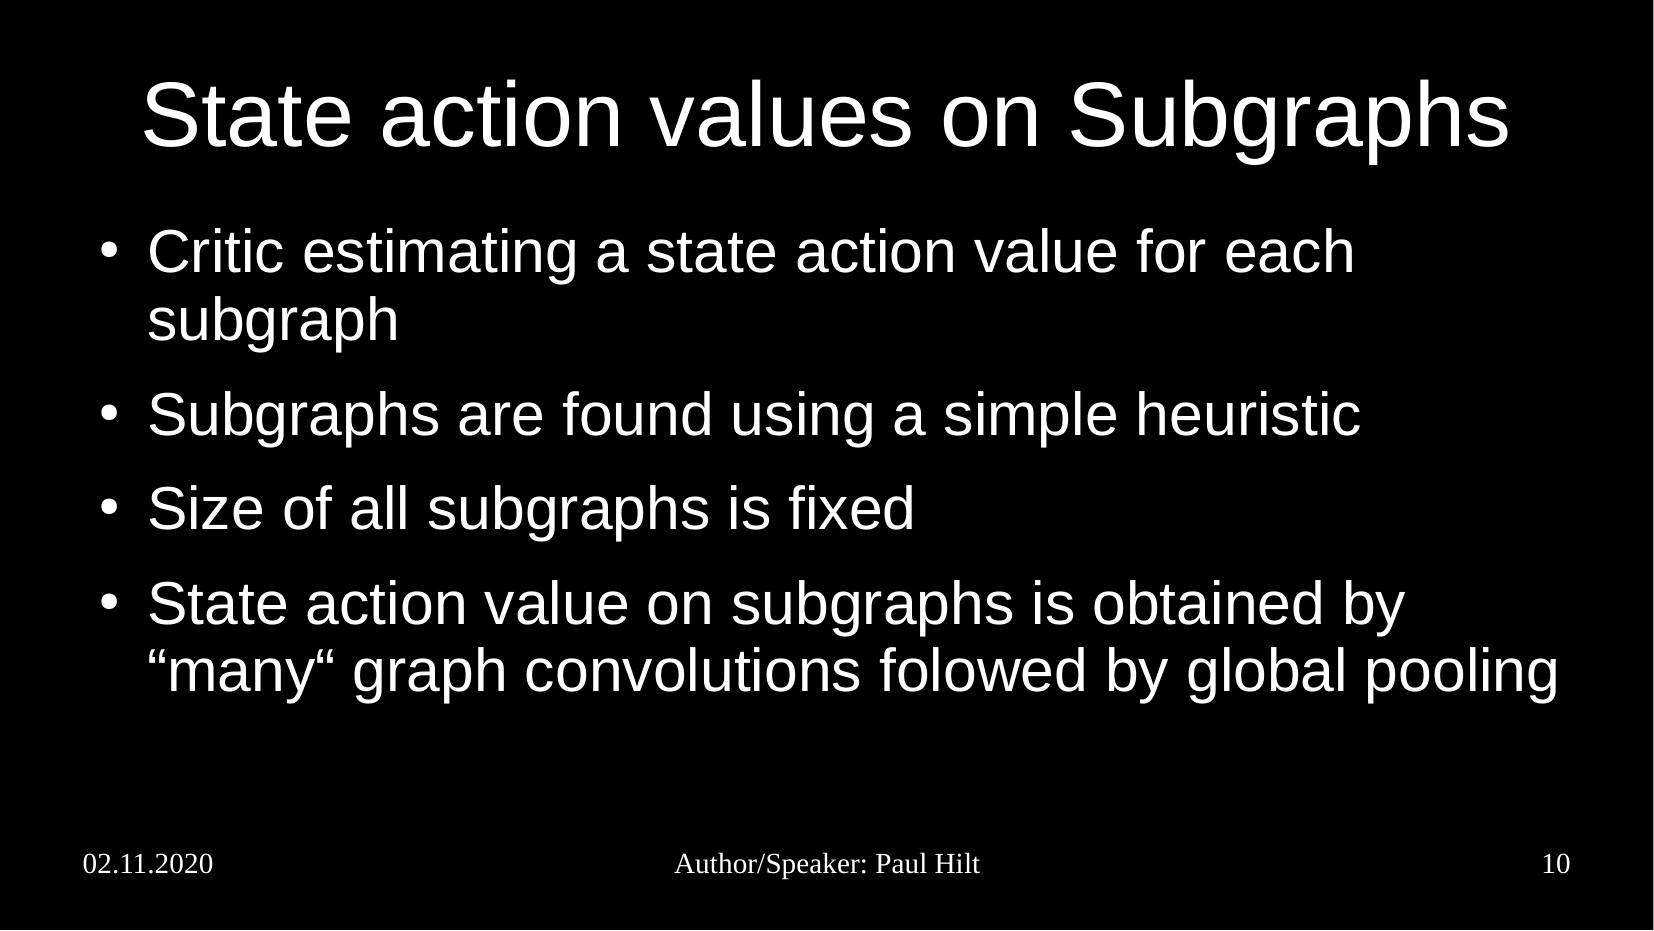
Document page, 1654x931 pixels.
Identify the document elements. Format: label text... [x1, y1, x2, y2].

title State action values on Subgraphs [82, 37, 1571, 193]
list Critic estimating a state action value for each subgraph Subgraphs are found using a simple heuristic Size of all subgraphs is fixed State action value on subgraphs is obtained by “many“ graph convolutions folowed by global pooling [82, 217, 1571, 758]
